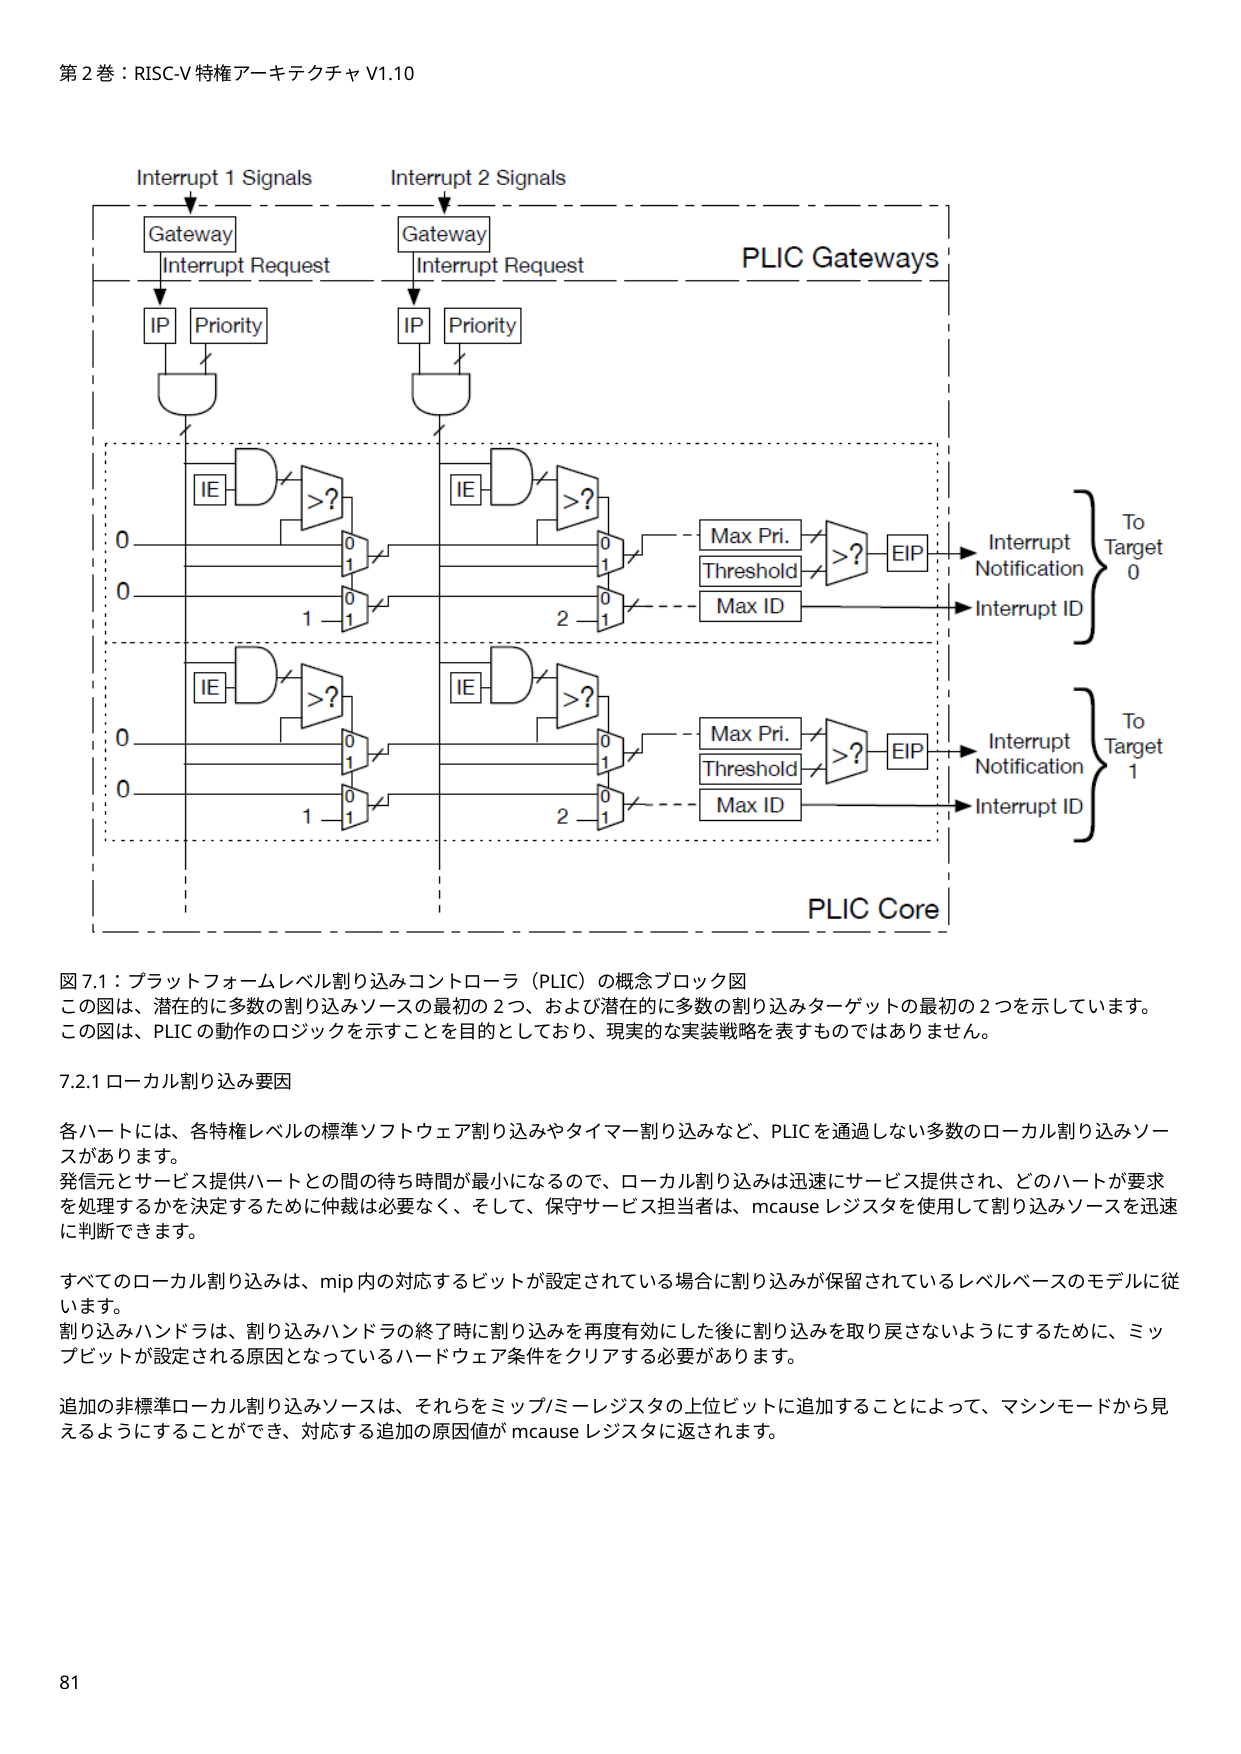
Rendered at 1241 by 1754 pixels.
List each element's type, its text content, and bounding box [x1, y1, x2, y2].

text 図7.1：プラットフォームレベル割り込みコントローラ（PLIC）の概念ブロック図 [59, 968, 1181, 993]
picture [70, 165, 1170, 944]
text 割り込みハンドラは、割り込みハンドラの終了時に割り込みを再度有効にした後に割り込みを取り戻さないようにするために、ミップビットが設定される原因となっているハードウェア条件をクリアする必要があります。 [59, 1318, 1181, 1368]
text この図は、PLICの動作のロジックを示すことを目的としており、現実的な実装戦略を表すものではありません。 [59, 1018, 1181, 1043]
text 追加の非標準ローカル割り込みソースは、それらをミップ/ミーレジスタの上位ビットに追加することによって、マシンモードから見えるようにすることができ、対応する追加の原因値がmcauseレジスタに返されます。 [59, 1393, 1181, 1443]
text この図は、潜在的に多数の割り込みソースの最初の2つ、および潜在的に多数の割り込みターゲットの最初の2つを示しています。 [59, 993, 1181, 1018]
text 発信元とサービス提供ハートとの間の待ち時間が最小になるので、ローカル割り込みは迅速にサービス提供され、どのハートが要求を処理するかを決定するために仲裁は必要なく、そして、保守サービス担当者は、mcauseレジスタを使用して割り込みソースを迅速に判断できます。 [59, 1168, 1181, 1243]
text 各ハートには、各特権レベルの標準ソフトウェア割り込みやタイマー割り込みなど、PLICを通過しない多数のローカル割り込みソースがあります。 [59, 1118, 1181, 1168]
text 7.2.1ローカル割り込み要因 [59, 1068, 1181, 1093]
text すべてのローカル割り込みは、mip内の対応するビットが設定されている場合に割り込みが保留されているレベルベースのモデルに従います。 [59, 1268, 1181, 1318]
